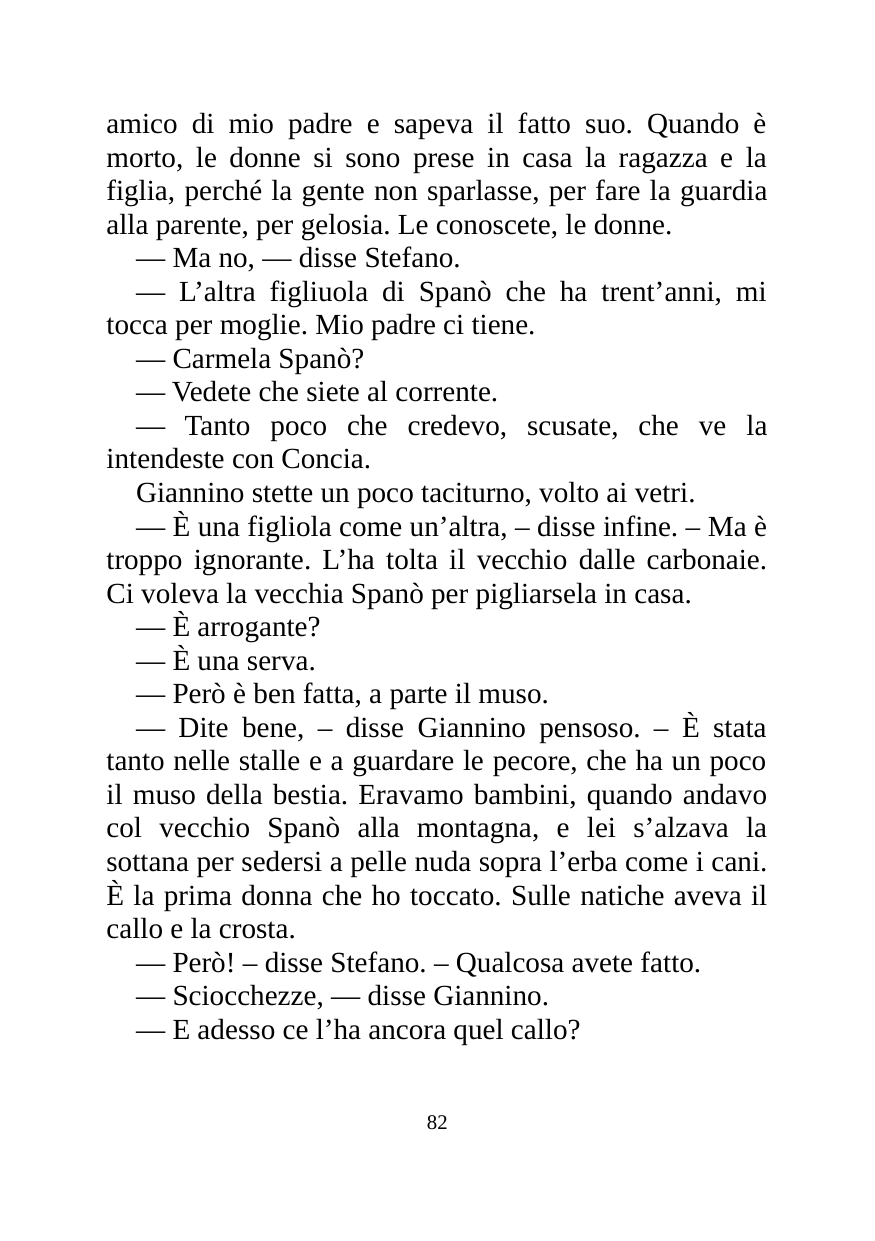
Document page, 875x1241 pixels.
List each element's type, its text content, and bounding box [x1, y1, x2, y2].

text — Dite bene, – disse Giannino pensoso. – È stata tanto nelle stalle e a guardare le pecore, che ha un poco il muso della bestia. Eravamo bambini, quando andavo col vecchio Spanò alla montagna, e lei s’alzava la sottana per sedersi a pelle nuda sopra l’erba come i cani. È la prima donna che ho toccato. Sulle natiche aveva il callo e la crosta. [106, 710, 768, 945]
text — È una figliola come un’altra, – disse infine. – Ma è troppo ignorante. L’ha tolta il vecchio dalle carbonaie. Ci voleva la vecchia Spanò per pigliarsela in casa. [106, 509, 768, 609]
text — Vedete che siete al corrente. [106, 374, 768, 408]
text — Sciocchezze, — disse Giannino. [106, 978, 768, 1012]
text amico di mio padre e sapeva il fatto suo. Quando è morto, le donne si sono prese in casa la ragazza e la figlia, perché la gente non sparlasse, per fare la guardia alla parente, per gelosia. Le conoscete, le donne. [106, 106, 768, 240]
text — È una serva. [106, 643, 768, 676]
text — Ma no, — disse Stefano. [106, 240, 768, 274]
text — E adesso ce l’ha ancora quel callo? [106, 1012, 768, 1045]
text Giannino stette un poco taciturno, volto ai vetri. [106, 475, 768, 509]
text — Però! – disse Stefano. – Qualcosa avete fatto. [106, 945, 768, 978]
text — Però è ben fatta, a parte il muso. [106, 676, 768, 710]
text — Tanto poco che credevo, scusate, che ve la intendeste con Concia. [106, 408, 768, 475]
text — L’altra figliuola di Spanò che ha trent’anni, mi tocca per moglie. Mio padre ci tiene. [106, 274, 768, 341]
text — È arrogante? [106, 609, 768, 643]
text — Carmela Spanò? [106, 341, 768, 374]
